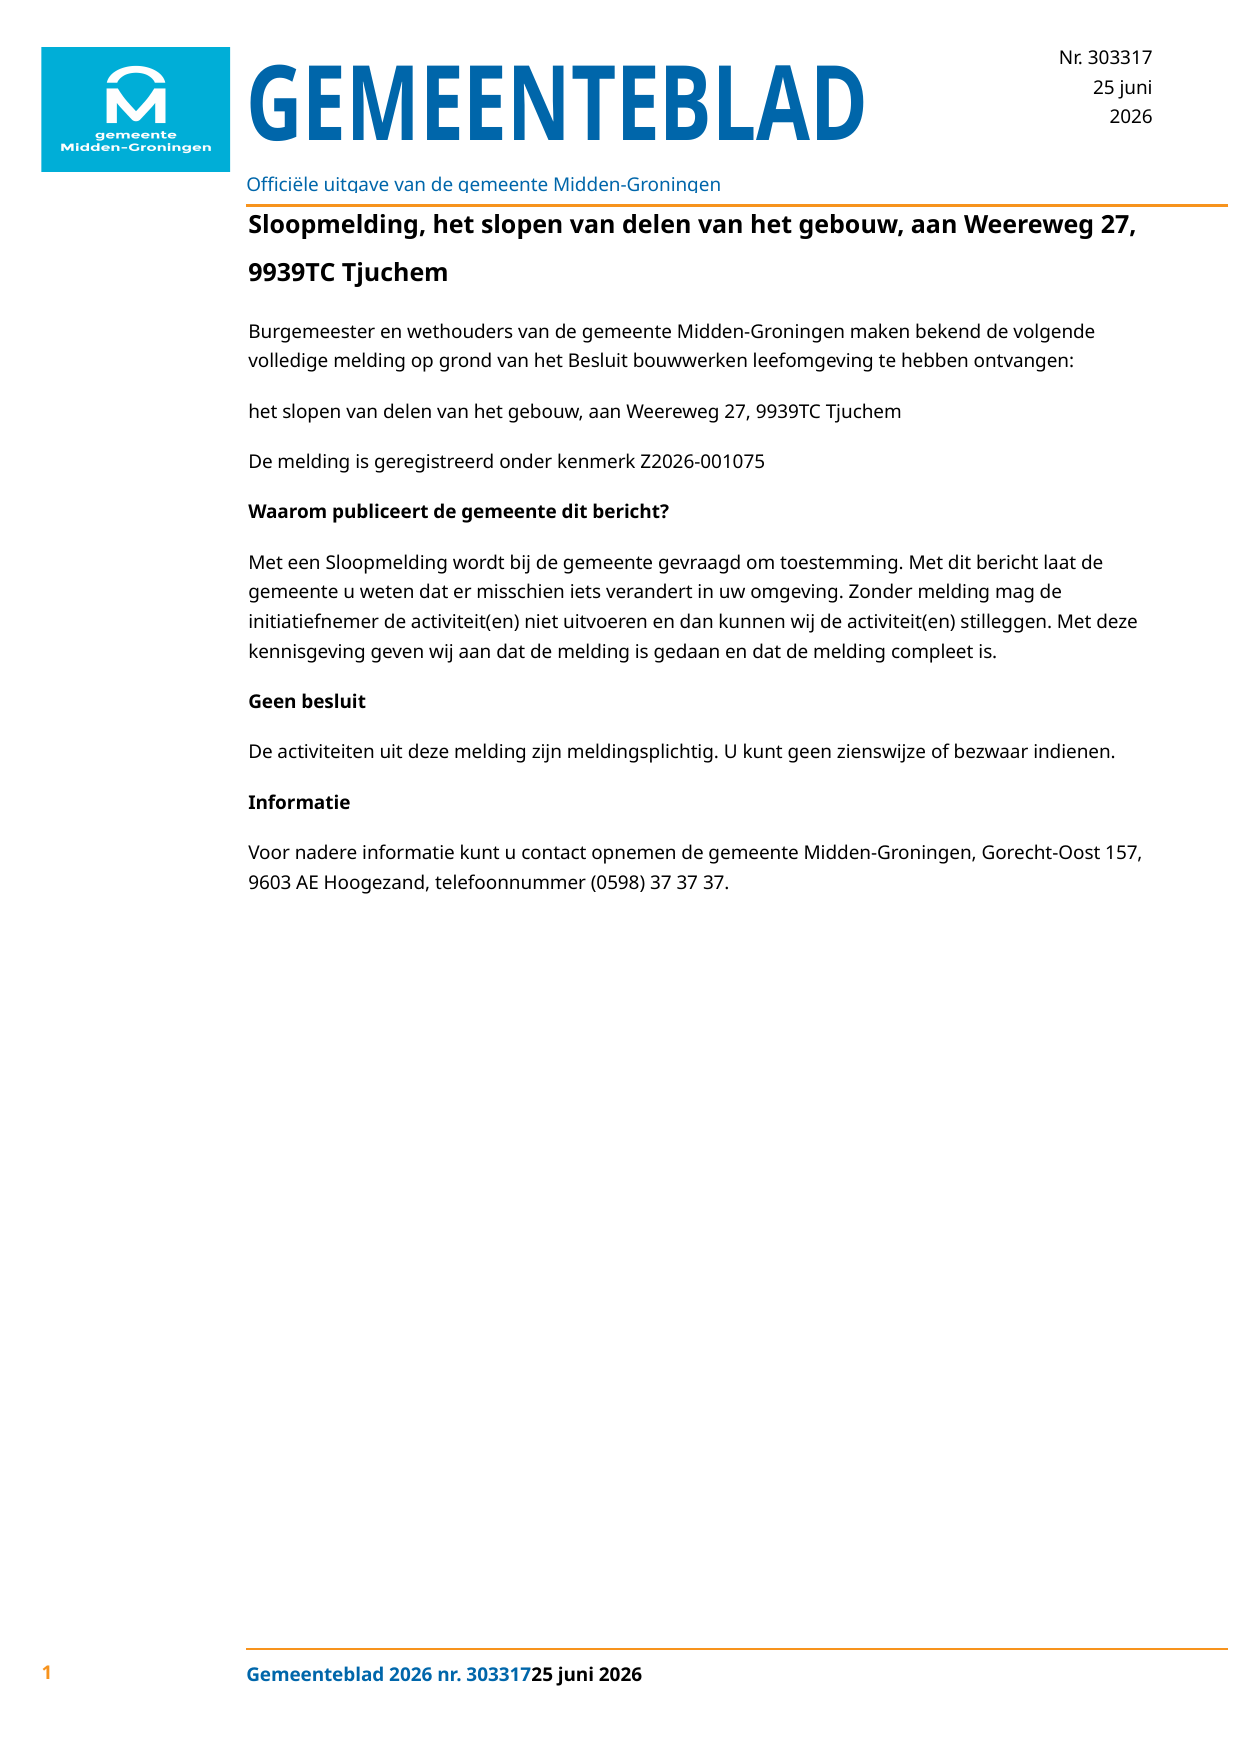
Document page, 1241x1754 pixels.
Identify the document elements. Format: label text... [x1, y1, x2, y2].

picture [107, 89, 165, 122]
text Met een Sloopmelding wordt bij de gemeente gevraagd om toestemming. Met dit bericht laat de gemeente u weten dat er misschien iets verandert in uw omgeving. Zonder melding mag de initiatiefnemer de activiteit(en) niet uitvoeren en dan kunnen wij de activiteit(en) stilleggen. Met deze kennisgeving geven wij aan dat de melding is gedaan en dat de melding compleet is. [248, 549, 1152, 664]
text Sloopmelding, het slopen van delen van het gebouw, aan Weereweg 27, 9939TC Tjuchem [248, 207, 1152, 288]
text De activiteiten uit deze melding zijn meldingsplichtig. U kunt geen zienswijze of bezwaar indienen. [248, 739, 1152, 764]
picture [184, 146, 190, 153]
text Burgemeester en wethouders van de gemeente Midden-Groningen maken bekend de volgende volledige melding op grond van het Besluit bouwwerken leefomgeving te hebben ontvangen: [248, 318, 1152, 373]
text Waarom publiceert de gemeente dit bericht? [248, 499, 1152, 524]
text De melding is geregistreerd onder kenmerk Z2026-001075 [248, 448, 1152, 474]
text Voor nadere informatie kunt u contact opnemen de gemeente Midden-Groningen, Gorecht-Oost 157, 9603 AE Hoogezand, telefoonnummer (0598) 37 37 37. [248, 839, 1152, 895]
picture [108, 66, 164, 82]
text het slopen van delen van het gebouw, aan Weereweg 27, 9939TC Tjuchem [248, 398, 1152, 424]
text Geen besluit [248, 688, 1152, 714]
text Informatie [248, 789, 1152, 815]
